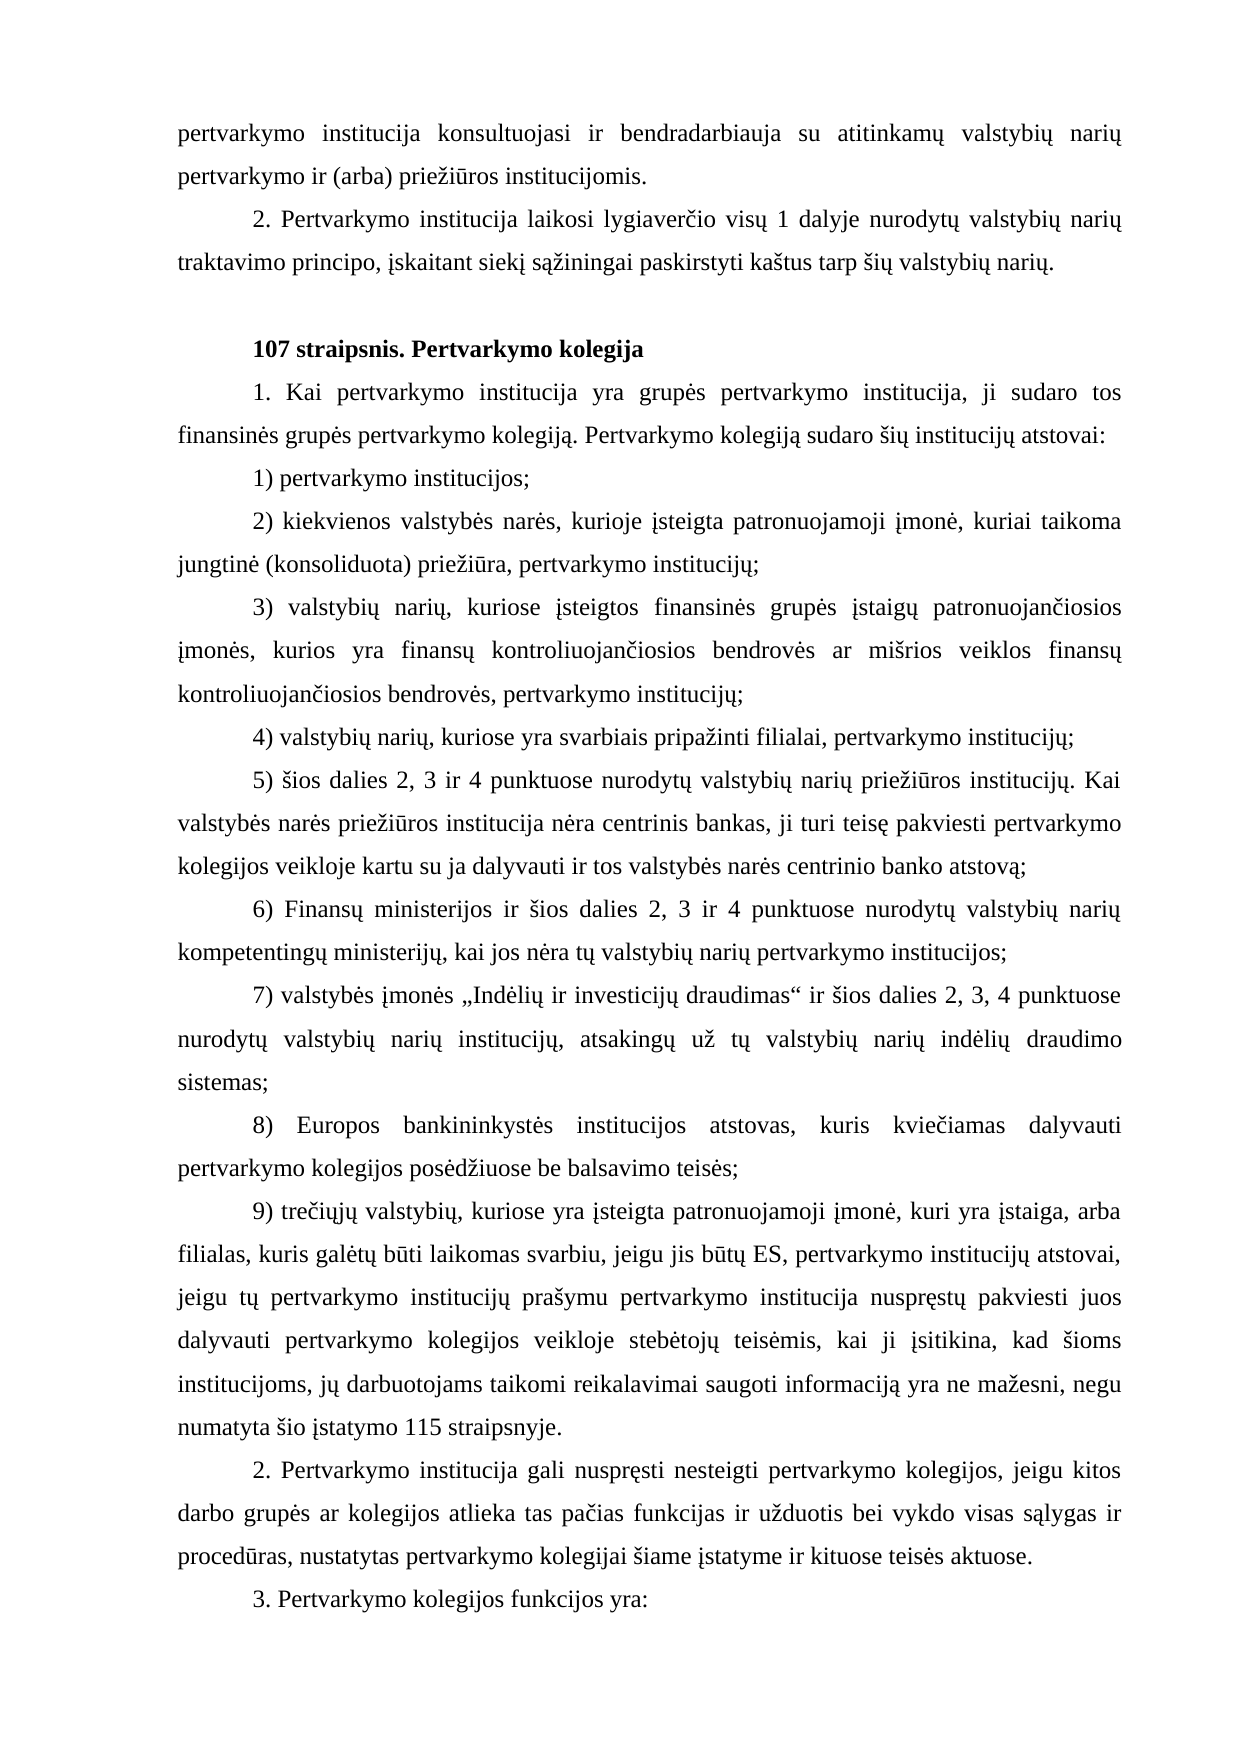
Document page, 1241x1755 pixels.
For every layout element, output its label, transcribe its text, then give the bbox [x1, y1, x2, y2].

text 6) Finansų ministerijos ir šios dalies 2, 3 ir 4 punktuose nurodytų valstybių narių kompetentingų ministerijų, kai jos nėra tų valstybių narių pertvarkymo institucijos; [177, 894, 1122, 966]
text 2. Pertvarkymo institucija gali nuspręsti nesteigti pertvarkymo kolegijos, jeigu kitos darbo grupės ar kolegijos atlieka tas pačias funkcijas ir užduotis bei vykdo visas sąlygas ir procedūras, nustatytas pertvarkymo kolegijai šiame įstatyme ir kituose teisės aktuose. [177, 1455, 1122, 1570]
text 5) šios dalies 2, 3 ir 4 punktuose nurodytų valstybių narių priežiūros institucijų. Kai valstybės narės priežiūros institucija nėra centrinis bankas, ji turi teisę pakviesti pertvarkymo kolegijos veikloje kartu su ja dalyvauti ir tos valstybės narės centrinio banko atstovą; [177, 765, 1122, 880]
text 3) valstybių narių, kuriose įsteigtos finansinės grupės įstaigų patronuojančiosios įmonės, kurios yra finansų kontroliuojančiosios bendrovės ar mišrios veiklos finansų kontroliuojančiosios bendrovės, pertvarkymo institucijų; [177, 592, 1122, 707]
text 9) trečiųjų valstybių, kuriose yra įsteigta patronuojamoji įmonė, kuri yra įstaiga, arba filialas, kuris galėtų būti laikomas svarbiu, jeigu jis būtų ES, pertvarkymo institucijų atstovai, jeigu tų pertvarkymo institucijų prašymu pertvarkymo institucija nuspręstų pakviesti juos dalyvauti pertvarkymo kolegijos veikloje stebėtojų teisėmis, kai ji įsitikina, kad šioms institucijoms, jų darbuotojams taikomi reikalavimai saugoti informaciją yra ne mažesni, negu numatyta šio įstatymo 115 straipsnyje. [177, 1196, 1122, 1441]
text 2. Pertvarkymo institucija laikosi lygiaverčio visų 1 dalyje nurodytų valstybių narių traktavimo principo, įskaitant siekį sąžiningai paskirstyti kaštus tarp šių valstybių narių. [177, 204, 1122, 276]
text 107 straipsnis. Pertvarkymo kolegija [177, 334, 1122, 362]
text 3. Pertvarkymo kolegijos funkcijos yra: [177, 1584, 1122, 1613]
text 1) pertvarkymo institucijos; [177, 463, 1122, 492]
text 7) valstybės įmonės „Indėlių ir investicijų draudimas“ ir šios dalies 2, 3, 4 punktuose nurodytų valstybių narių institucijų, atsakingų už tų valstybių narių indėlių draudimo sistemas; [177, 981, 1122, 1096]
text 2) kiekvienos valstybės narės, kurioje įsteigta patronuojamoji įmonė, kuriai taikoma jungtinė (konsoliduota) priežiūra, pertvarkymo institucijų; [177, 506, 1122, 578]
text 1. Kai pertvarkymo institucija yra grupės pertvarkymo institucija, ji sudaro tos finansinės grupės pertvarkymo kolegiją. Pertvarkymo kolegiją sudaro šių institucijų atstovai: [177, 377, 1122, 449]
text pertvarkymo institucija konsultuojasi ir bendradarbiauja su atitinkamų valstybių narių pertvarkymo ir (arba) priežiūros institucijomis. [177, 118, 1122, 190]
text 4) valstybių narių, kuriose yra svarbiais pripažinti filialai, pertvarkymo institucijų; [177, 722, 1122, 751]
text 8) Europos bankininkystės institucijos atstovas, kuris kviečiamas dalyvauti pertvarkymo kolegijos posėdžiuose be balsavimo teisės; [177, 1110, 1122, 1182]
